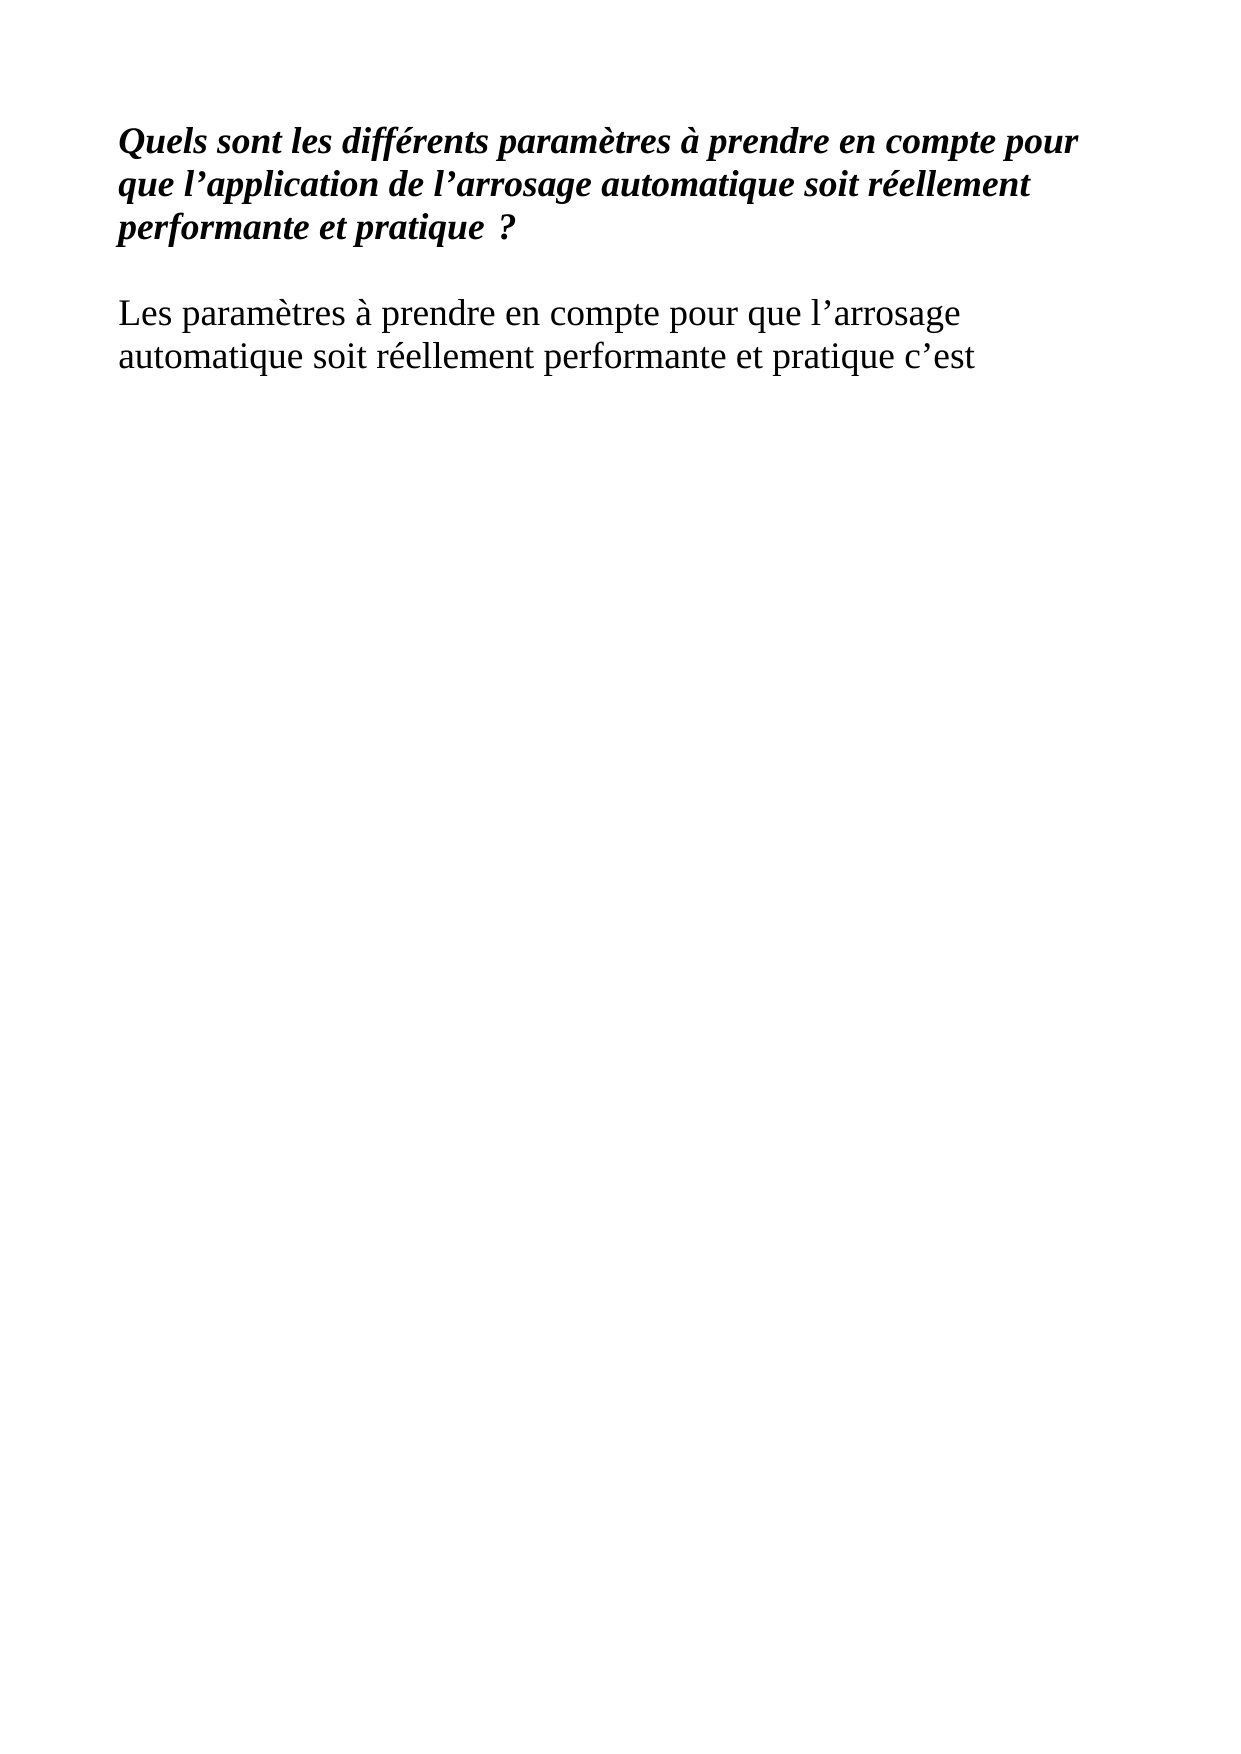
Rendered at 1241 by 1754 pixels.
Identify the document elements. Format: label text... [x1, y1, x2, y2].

text Les paramètres à prendre en compte pour que l’arrosage automatique soit réellement performante et pratique c’est [118, 291, 1122, 377]
text Quels sont les différents paramètres à prendre en compte pour que l’application de l’arrosage automatique soit réellement performante et pratique ? [118, 118, 1122, 247]
